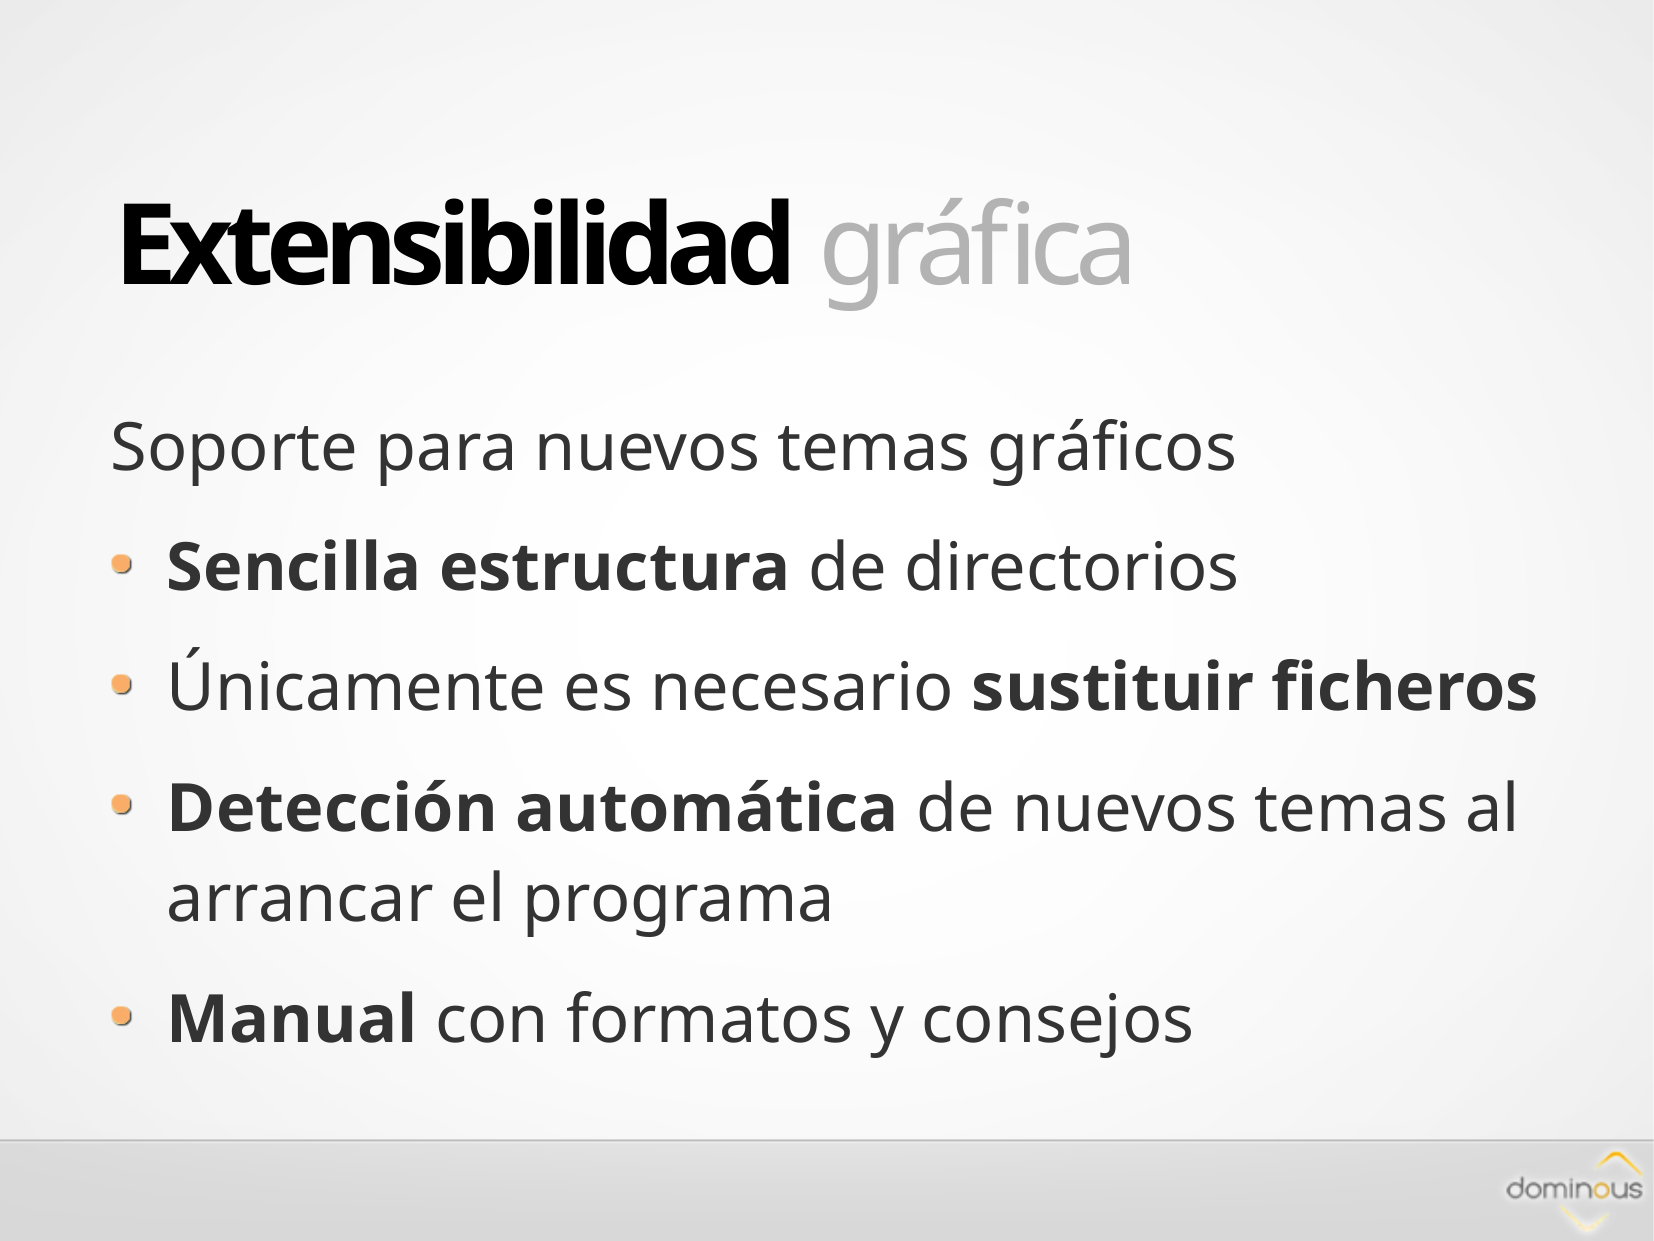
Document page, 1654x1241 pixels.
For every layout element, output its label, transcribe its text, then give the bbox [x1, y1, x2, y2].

text_box Soporte para nuevos temas gráficos Sencilla estructura de directorios Únicamente es necesario sustituir ficheros Detección automática de nuevos temas al arrancar el programa Manual con formatos y consejos [96, 391, 1598, 1070]
text_box Extensibilidad gráfica [99, 179, 1565, 355]
picture [0, 0, 1654, 1241]
